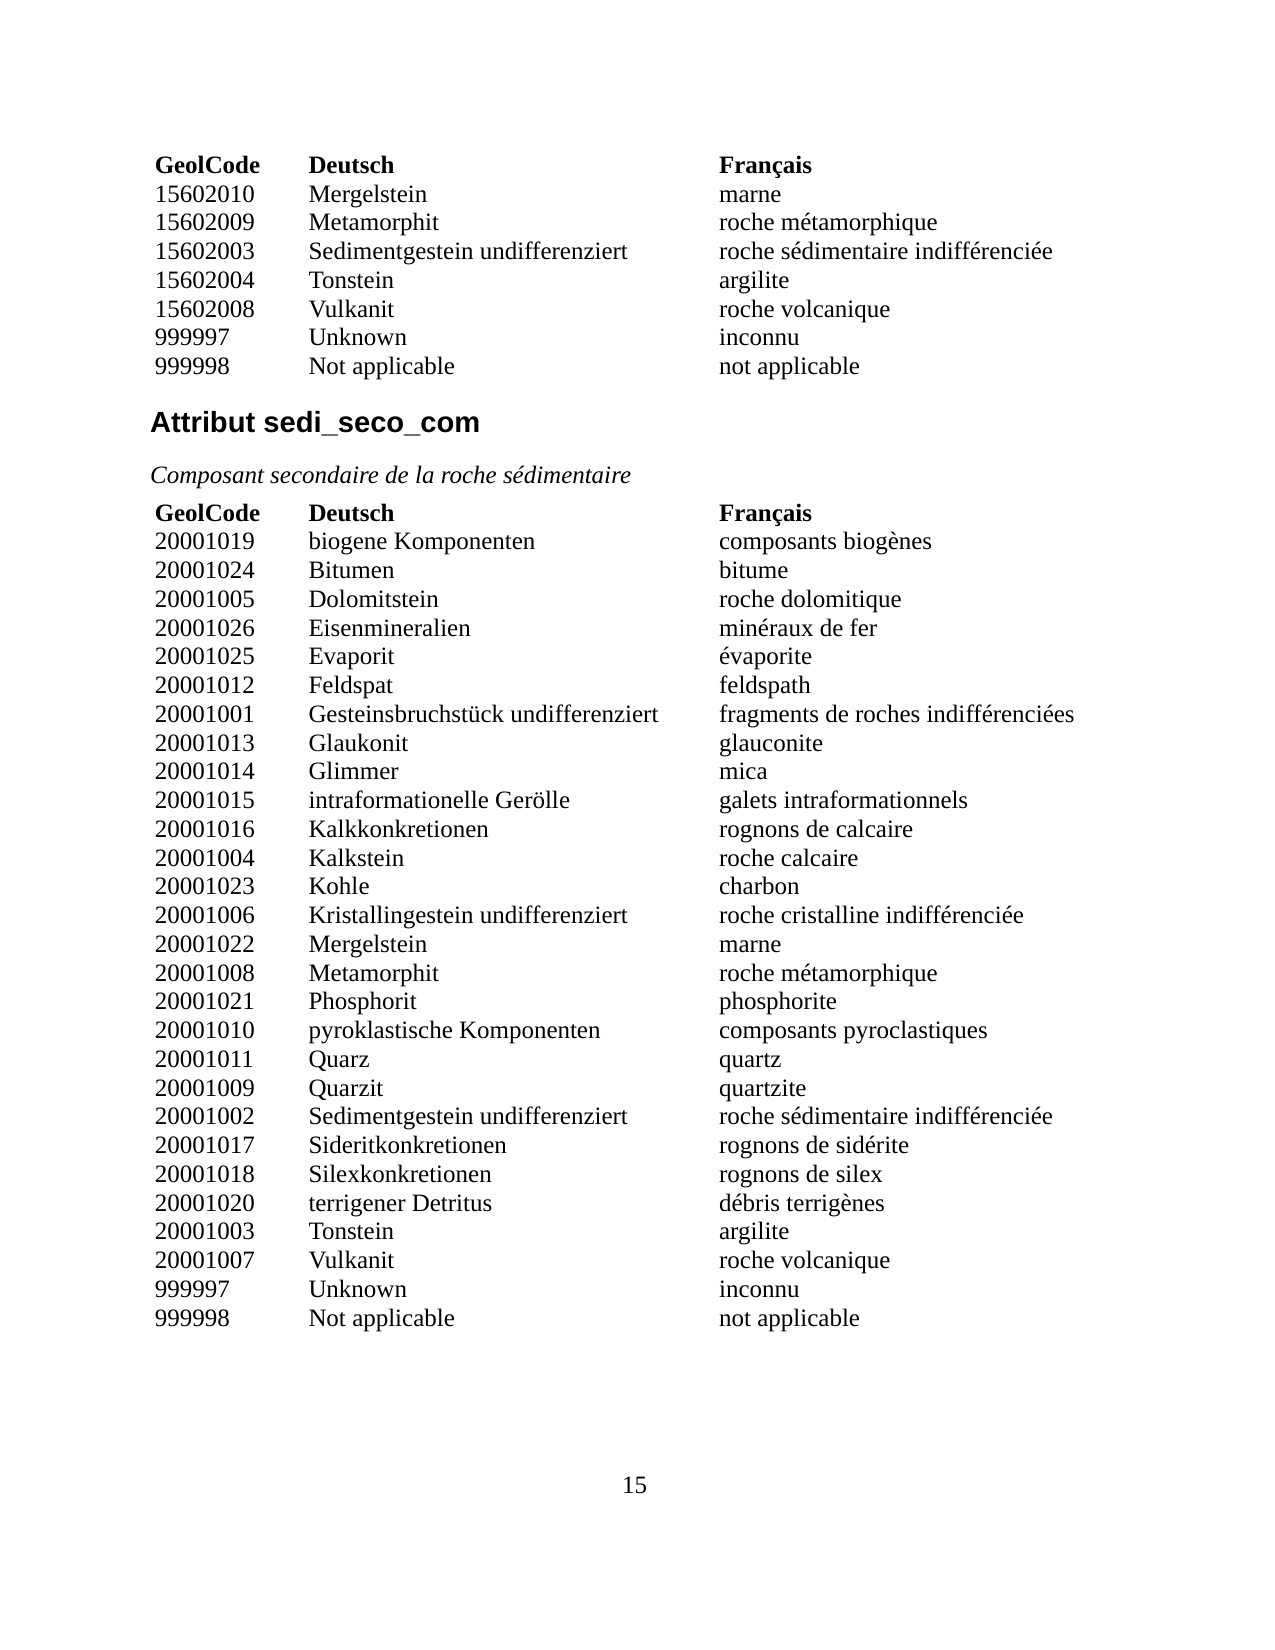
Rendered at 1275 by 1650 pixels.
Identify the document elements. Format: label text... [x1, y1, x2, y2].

table_cell argilite [714, 265, 1125, 294]
table_cell 20001006 [150, 900, 304, 929]
table_cell composants pyroclastiques [714, 1015, 1125, 1044]
table_cell marne [714, 179, 1125, 207]
table_cell rognons de sidérite [714, 1130, 1125, 1159]
table_cell Feldspat [304, 670, 714, 699]
table_cell Kalkkonkretionen [304, 814, 714, 843]
table_cell Sideritkonkretionen [304, 1130, 714, 1159]
table_cell galets intraformationnels [714, 785, 1125, 814]
subtitle Attribut sedi_seco_com [150, 405, 1125, 438]
table_cell fragments de roches indifférenciées [714, 699, 1125, 728]
table_cell Quarz [304, 1044, 714, 1073]
table_cell Phosphorit [304, 986, 714, 1015]
table_cell Mergelstein [304, 929, 714, 958]
table_cell roche cristalline indifférenciée [714, 900, 1125, 929]
table_cell feldspath [714, 670, 1125, 699]
table_cell 20001024 [150, 555, 304, 584]
table_cell Gesteinsbruchstück undifferenziert [304, 699, 714, 728]
table_cell Dolomitstein [304, 584, 714, 613]
table_cell 20001025 [150, 641, 304, 670]
table_cell Metamorphit [304, 958, 714, 986]
table_cell Unknown [304, 1274, 714, 1303]
table_cell rognons de silex [714, 1159, 1125, 1188]
table_cell 999997 [150, 323, 304, 351]
text Composant secondaire de la roche sédimentaire [150, 460, 1125, 489]
table_cell 20001002 [150, 1101, 304, 1130]
table_header GeolCode [150, 150, 304, 179]
table_cell Glimmer [304, 756, 714, 785]
table_cell 20001013 [150, 728, 304, 756]
table_cell Not applicable [304, 351, 714, 380]
table_cell 15602004 [150, 265, 304, 294]
table_cell roche calcaire [714, 843, 1125, 871]
table_cell biogene Komponenten [304, 526, 714, 555]
table_cell 20001022 [150, 929, 304, 958]
table_cell Tonstein [304, 1216, 714, 1245]
table_cell Mergelstein [304, 179, 714, 207]
table_cell 20001021 [150, 986, 304, 1015]
table_cell argilite [714, 1216, 1125, 1245]
table_header Deutsch [304, 150, 714, 179]
table_cell Kohle [304, 871, 714, 900]
table_cell 15602008 [150, 294, 304, 322]
table_cell 20001015 [150, 785, 304, 814]
table_cell Vulkanit [304, 294, 714, 322]
table_cell not applicable [714, 1303, 1125, 1331]
table_cell roche volcanique [714, 294, 1125, 322]
table_cell 999998 [150, 351, 304, 380]
table_cell quartzite [714, 1073, 1125, 1101]
table_cell 15602009 [150, 208, 304, 236]
table_cell 20001011 [150, 1044, 304, 1073]
table_cell Metamorphit [304, 208, 714, 236]
table_cell 20001009 [150, 1073, 304, 1101]
table_cell 15602010 [150, 179, 304, 207]
table_cell charbon [714, 871, 1125, 900]
table_cell 20001020 [150, 1188, 304, 1216]
table_cell bitume [714, 555, 1125, 584]
table_cell roche métamorphique [714, 208, 1125, 236]
table_cell 999997 [150, 1274, 304, 1303]
table_cell débris terrigènes [714, 1188, 1125, 1216]
table_cell not applicable [714, 351, 1125, 380]
table_header Français [714, 498, 1125, 526]
table_cell Sedimentgestein undifferenziert [304, 1101, 714, 1130]
table_cell 20001026 [150, 613, 304, 641]
table_cell rognons de calcaire [714, 814, 1125, 843]
table_cell intraformationelle Gerölle [304, 785, 714, 814]
table_cell 20001014 [150, 756, 304, 785]
table_cell phosphorite [714, 986, 1125, 1015]
table_cell 20001004 [150, 843, 304, 871]
table_cell Kalkstein [304, 843, 714, 871]
table_cell 20001005 [150, 584, 304, 613]
table_cell 20001018 [150, 1159, 304, 1188]
table_cell Tonstein [304, 265, 714, 294]
table_cell 20001001 [150, 699, 304, 728]
table_cell 20001023 [150, 871, 304, 900]
table_cell Unknown [304, 323, 714, 351]
table_cell 20001010 [150, 1015, 304, 1044]
table_cell Evaporit [304, 641, 714, 670]
table_cell 20001017 [150, 1130, 304, 1159]
table_cell Vulkanit [304, 1245, 714, 1274]
table_cell Silexkonkretionen [304, 1159, 714, 1188]
table_cell roche volcanique [714, 1245, 1125, 1274]
table_cell marne [714, 929, 1125, 958]
table_cell Sedimentgestein undifferenziert [304, 236, 714, 265]
table_cell 20001019 [150, 526, 304, 555]
table_cell Kristallingestein undifferenziert [304, 900, 714, 929]
table_cell roche métamorphique [714, 958, 1125, 986]
table_header Deutsch [304, 498, 714, 526]
table_cell 15602003 [150, 236, 304, 265]
table_cell inconnu [714, 1274, 1125, 1303]
table_cell minéraux de fer [714, 613, 1125, 641]
table_cell composants biogènes [714, 526, 1125, 555]
table_cell mica [714, 756, 1125, 785]
table_cell pyroklastische Komponenten [304, 1015, 714, 1044]
table_cell 20001003 [150, 1216, 304, 1245]
table_header Français [714, 150, 1125, 179]
table_cell évaporite [714, 641, 1125, 670]
table_header GeolCode [150, 498, 304, 526]
table_cell 20001008 [150, 958, 304, 986]
table_cell glauconite [714, 728, 1125, 756]
table_cell 20001012 [150, 670, 304, 699]
table_cell Glaukonit [304, 728, 714, 756]
table_cell 999998 [150, 1303, 304, 1331]
table_cell roche sédimentaire indifférenciée [714, 236, 1125, 265]
table_cell Bitumen [304, 555, 714, 584]
table_cell inconnu [714, 323, 1125, 351]
table_cell roche dolomitique [714, 584, 1125, 613]
table_cell 20001007 [150, 1245, 304, 1274]
table_cell terrigener Detritus [304, 1188, 714, 1216]
table_cell 20001016 [150, 814, 304, 843]
table_cell roche sédimentaire indifférenciée [714, 1101, 1125, 1130]
table_cell Quarzit [304, 1073, 714, 1101]
table_cell Eisenmineralien [304, 613, 714, 641]
table_cell Not applicable [304, 1303, 714, 1331]
table_cell quartz [714, 1044, 1125, 1073]
